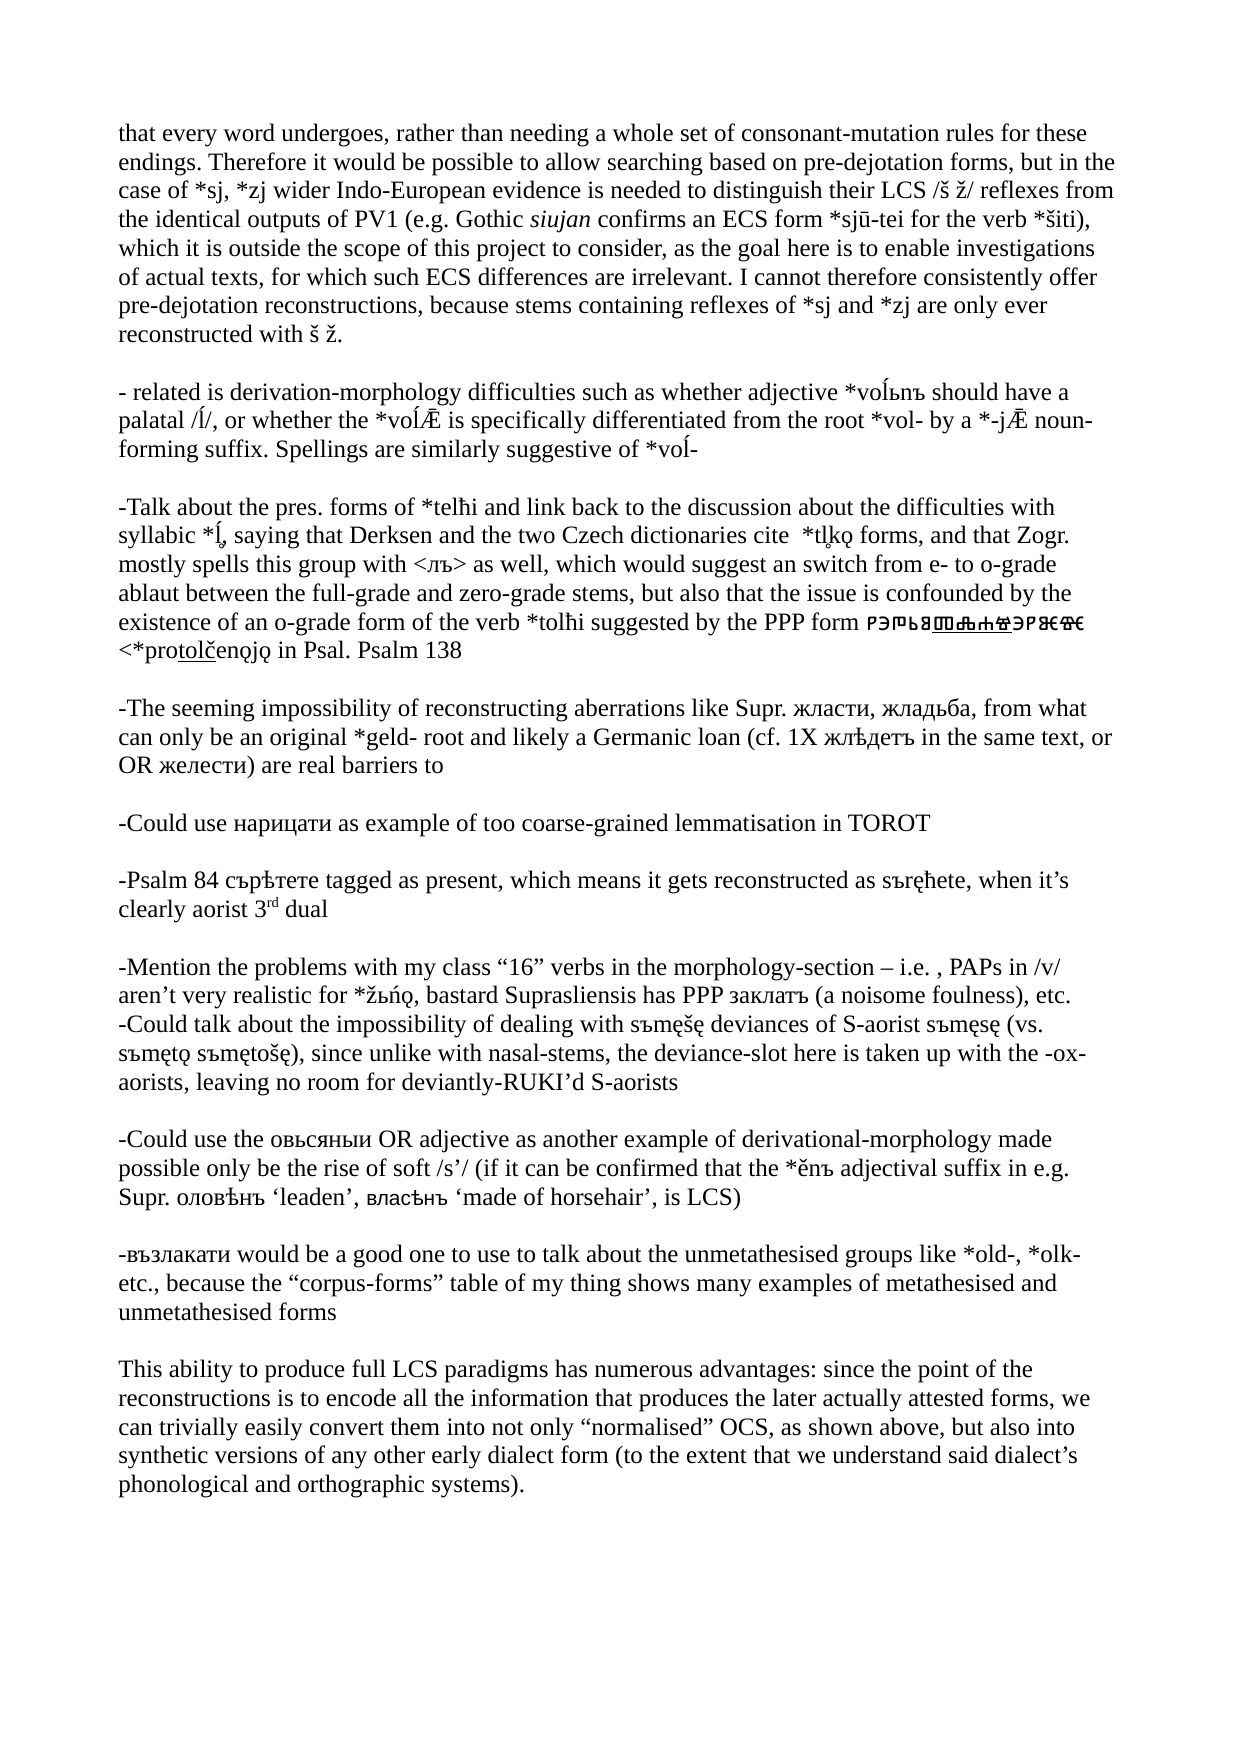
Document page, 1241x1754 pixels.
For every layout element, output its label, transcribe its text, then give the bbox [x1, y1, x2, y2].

text -Could use the овьсяныи OR adjective as another example of derivational-morphology made possible only be the rise of soft /s’/ (if it can be confirmed that the *ěnъ adjectival suffix in e.g. Supr. оловѣнъ ‘leaden’, власѣнъ ‘made of horsehair’, is LCS) [118, 1124, 1122, 1211]
text -Psalm 84 сърѣтете tagged as present, which means it gets reconstructed as sъręћete, when it’s clearly aorist 3rd dual [118, 866, 1122, 923]
text -Mention the problems with my class “16” verbs in the morphology-section – i.e. , PAPs in /v/ aren’t very realistic for *žьńǫ, bastard Suprasliensis has PPP заклатъ (a noisome foulness), etc. [118, 952, 1122, 1009]
text that every word undergoes, rather than needing a whole set of consonant-mutation rules for these endings. Therefore it would be possible to allow searching based on pre-dejotation forms, but in the case of *sj, *zj wider Indo-European evidence is needed to distinguish their LCS /š ž/ reflexes from the identical outputs of PV1 (e.g. Gothic siujan confirms an ECS form *sjū-tei for the verb *šiti), which it is outside the scope of this project to consider, as the goal here is to enable investigations of actual texts, for which such ECS differences are irrelevant. I cannot therefore consistently offer pre-dejotation reconstructions, because stems containing reflexes of *sj and *zj are only ever reconstructed with š ž. [118, 118, 1122, 348]
text -Could talk about the impossibility of dealing with sъmęšę deviances of S-aorist sъmęsę (vs. sъmętǫ sъmętošę), since unlike with nasal-stems, the deviance-slot here is taken up with the -ox- aorists, leaving no room for deviantly-RUKI’d S-aorists [118, 1009, 1122, 1096]
text This ability to produce full LCS paradigms has numerous advantages: since the point of the reconstructions is to encode all the information that produces the later actually attested forms, we can trivially easily convert them into not only “normalised” OCS, as shown above, but also into synthetic versions of any other early dialect form (to the extent that we understand said dialect’s phonological and orthographic systems). [118, 1354, 1122, 1498]
text -Talk about the pres. forms of *telћi and link back to the discussion about the difficulties with syllabic *ĺ̥, saying that Derksen and the two Czech dictionaries cite *tl̥kǫ forms, and that Zogr. mostly spells this group with <лъ> as well, which would suggest an switch from e- to o-grade ablaut between the full-grade and zero-grade stems, but also that the issue is confounded by the existence of an o-grade form of the verb *tolћi suggested by the PPP form ⱀⰵⱂⱃⱁⱅⰾⰰⱍⰵⱀⱘⱙ <*protolčenǫjǫ in Psal. Psalm 138 [118, 492, 1122, 664]
text -възлакати would be a good one to use to talk about the unmetathesised groups like *old-, *olk- etc., because the “corpus-forms” table of my thing shows many examples of metathesised and unmetathesised forms [118, 1239, 1122, 1326]
text -The seeming impossibility of reconstructing aberrations like Supr. жласти, жладьба, from what can only be an original *geld- root and likely a Germanic loan (cf. 1X жлѣдетъ in the same text, or OR желести) are real barriers to [118, 693, 1122, 779]
text -Could use нарицати as example of too coarse-grained lemmatisation in TOROT [118, 808, 1122, 837]
text - related is derivation-morphology difficulties such as whether adjective *voĺьnъ should have a palatal /ĺ/, or whether the *voĺǢ is specifically differentiated from the root *vol- by a *-jǢ noun-forming suffix. Spellings are similarly suggestive of *voĺ- [118, 377, 1122, 463]
